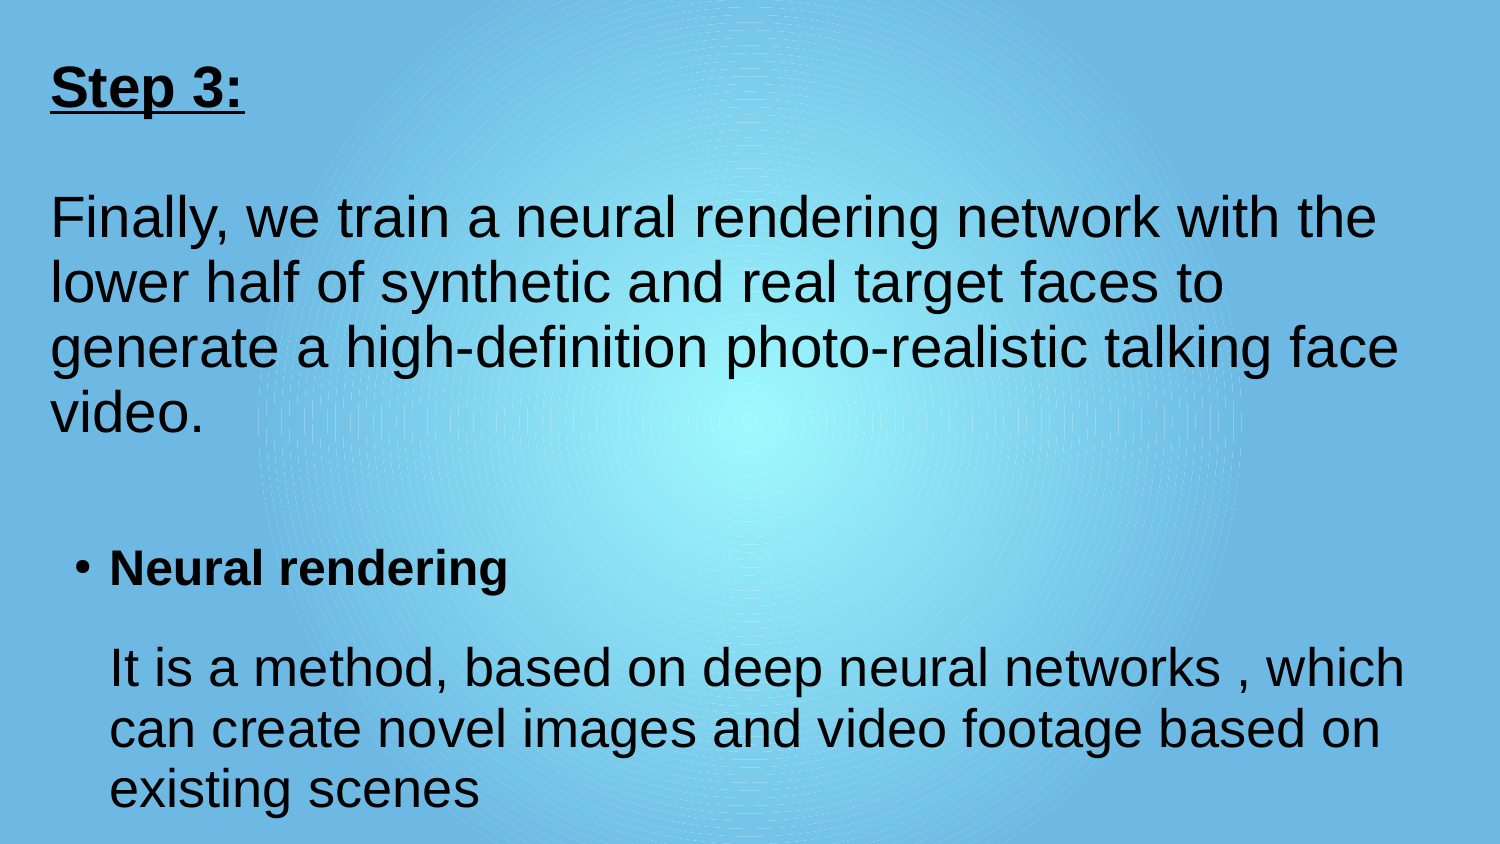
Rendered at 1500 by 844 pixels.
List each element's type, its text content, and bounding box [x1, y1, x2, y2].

text_box Neural rendering It is a method, based on deep neural networks , which can create novel images and video footage based on existing scenes [59, 532, 1430, 827]
text_box Step 3: Finally, we train a neural rendering network with the lower half of synthetic and real target faces to generate a high-definition photo-realistic talking face video. [35, 47, 1453, 453]
